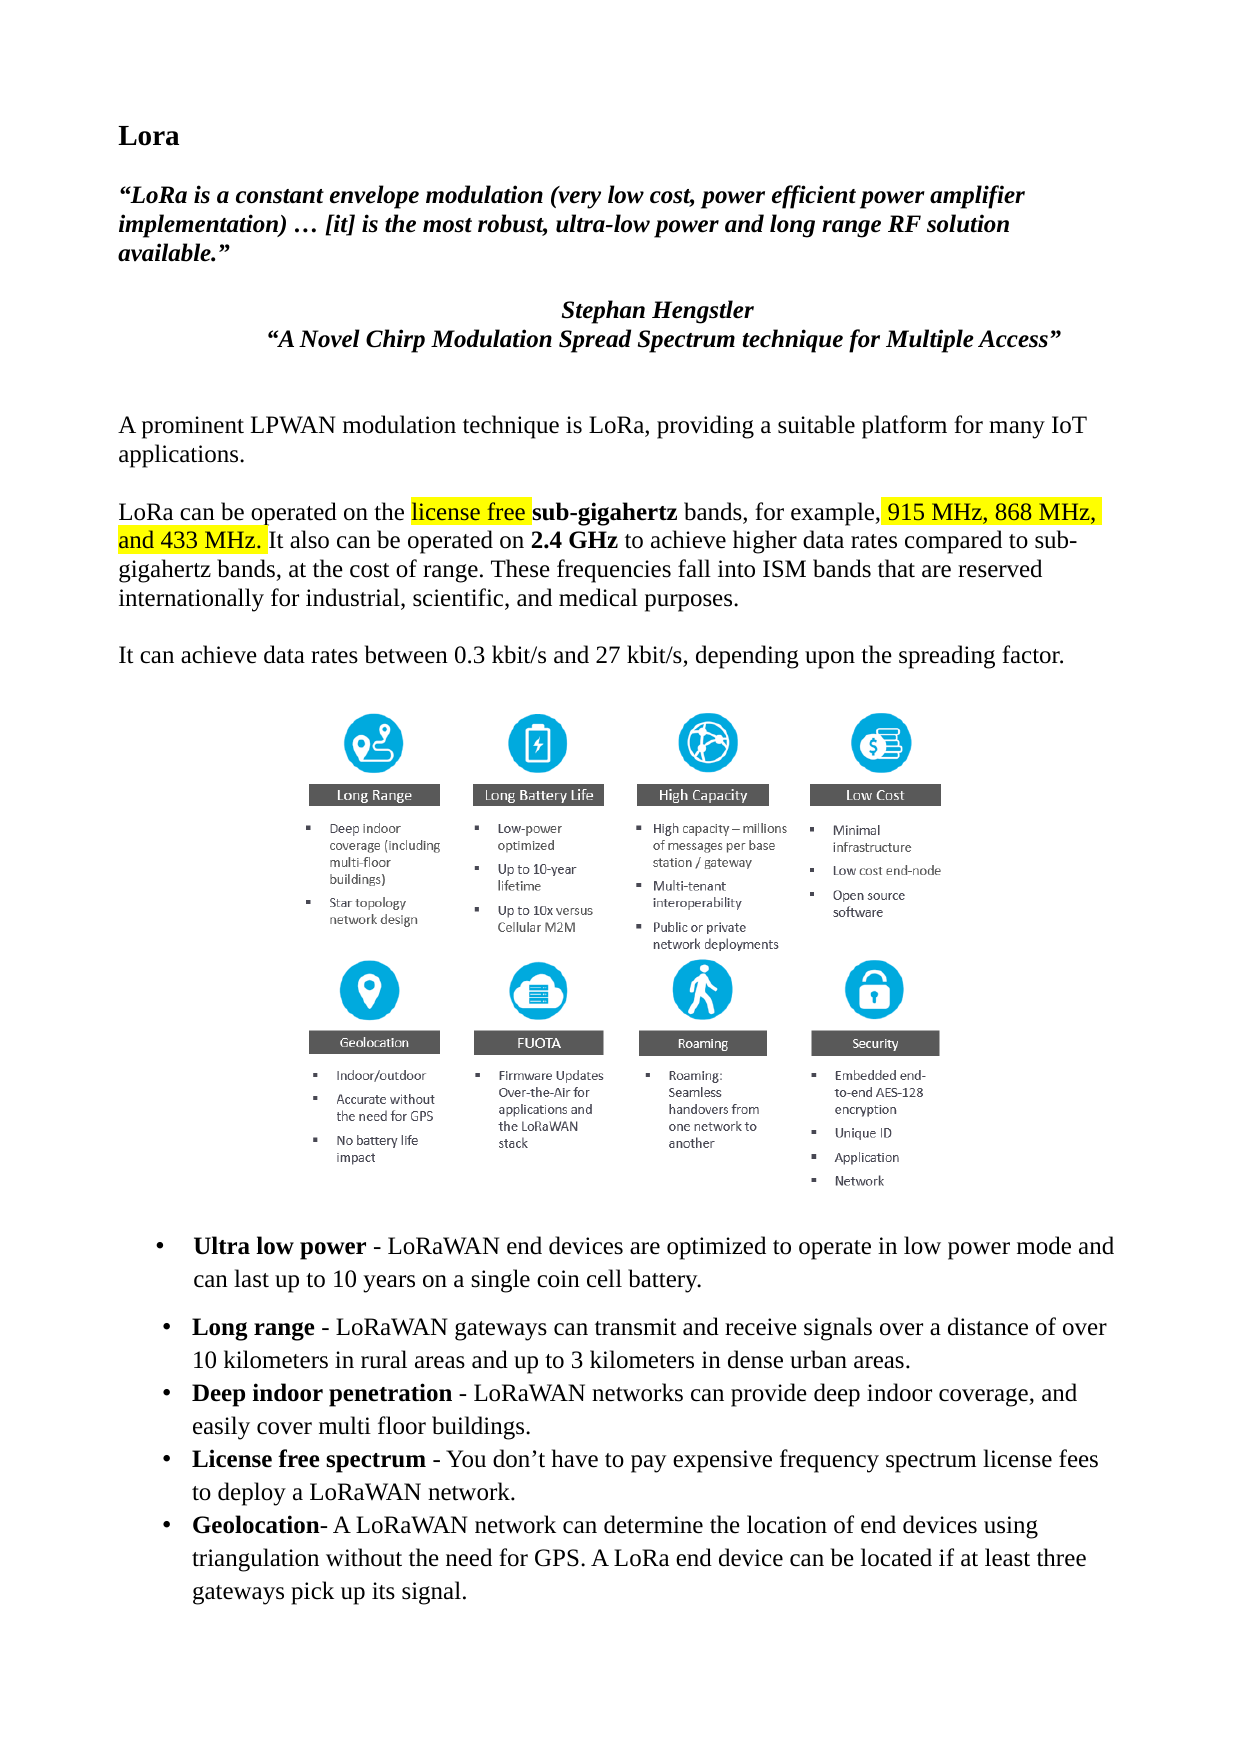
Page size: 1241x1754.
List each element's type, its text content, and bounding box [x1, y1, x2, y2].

list Geolocation- A LoRaWAN network can determine the location of end devices using triangulation without the need for GPS. A LoRa end device can be located if at least three gateways pick up its signal. [162, 1510, 1122, 1605]
text Lora [118, 118, 1122, 152]
list Deep indoor penetration - LoRaWAN networks can provide deep indoor coverage, and easily cover multi floor buildings. [162, 1378, 1122, 1440]
text A prominent LPWAN modulation technique is LoRa, providing a suitable platform for many IoT applications. [118, 410, 1122, 468]
list License free spectrum - You don’t have to pay expensive frequency spectrum license fees to deploy a LoRaWAN network. [162, 1444, 1122, 1506]
text “A Novel Chirp Modulation Spread Spectrum technique for Multiple Access” [118, 324, 1122, 353]
text “LoRa is a constant envelope modulation (very low cost, power efficient power amplifier implementation) … [it] is the most robust, ultra-low power and long range RF solution available.” [118, 180, 1122, 267]
text Stephan Hengstler [118, 295, 1122, 324]
list Long range - LoRaWAN gateways can transmit and receive signals over a distance of over 10 kilometers in rural areas and up to 3 kilometers in dense urban areas. [162, 1312, 1122, 1374]
text LoRa can be operated on the license free sub-gigahertz bands, for example, 915 MHz, 868 MHz, and 433 MHz. It also can be operated on 2.4 GHz to achieve higher data rates compared to sub-gigahertz bands, at the cost of range. These frequencies fall into ISM bands that are reserved internationally for industrial, scientific, and medical purposes. [118, 497, 1122, 612]
list Ultra low power - LoRaWAN end devices are optimized to operate in low power mode and can last up to 10 years on a single coin cell battery. [156, 1231, 1122, 1293]
picture [284, 697, 956, 1202]
text It can achieve data rates between 0.3 kbit/s and 27 kbit/s, depending upon the spreading factor. [118, 640, 1122, 669]
